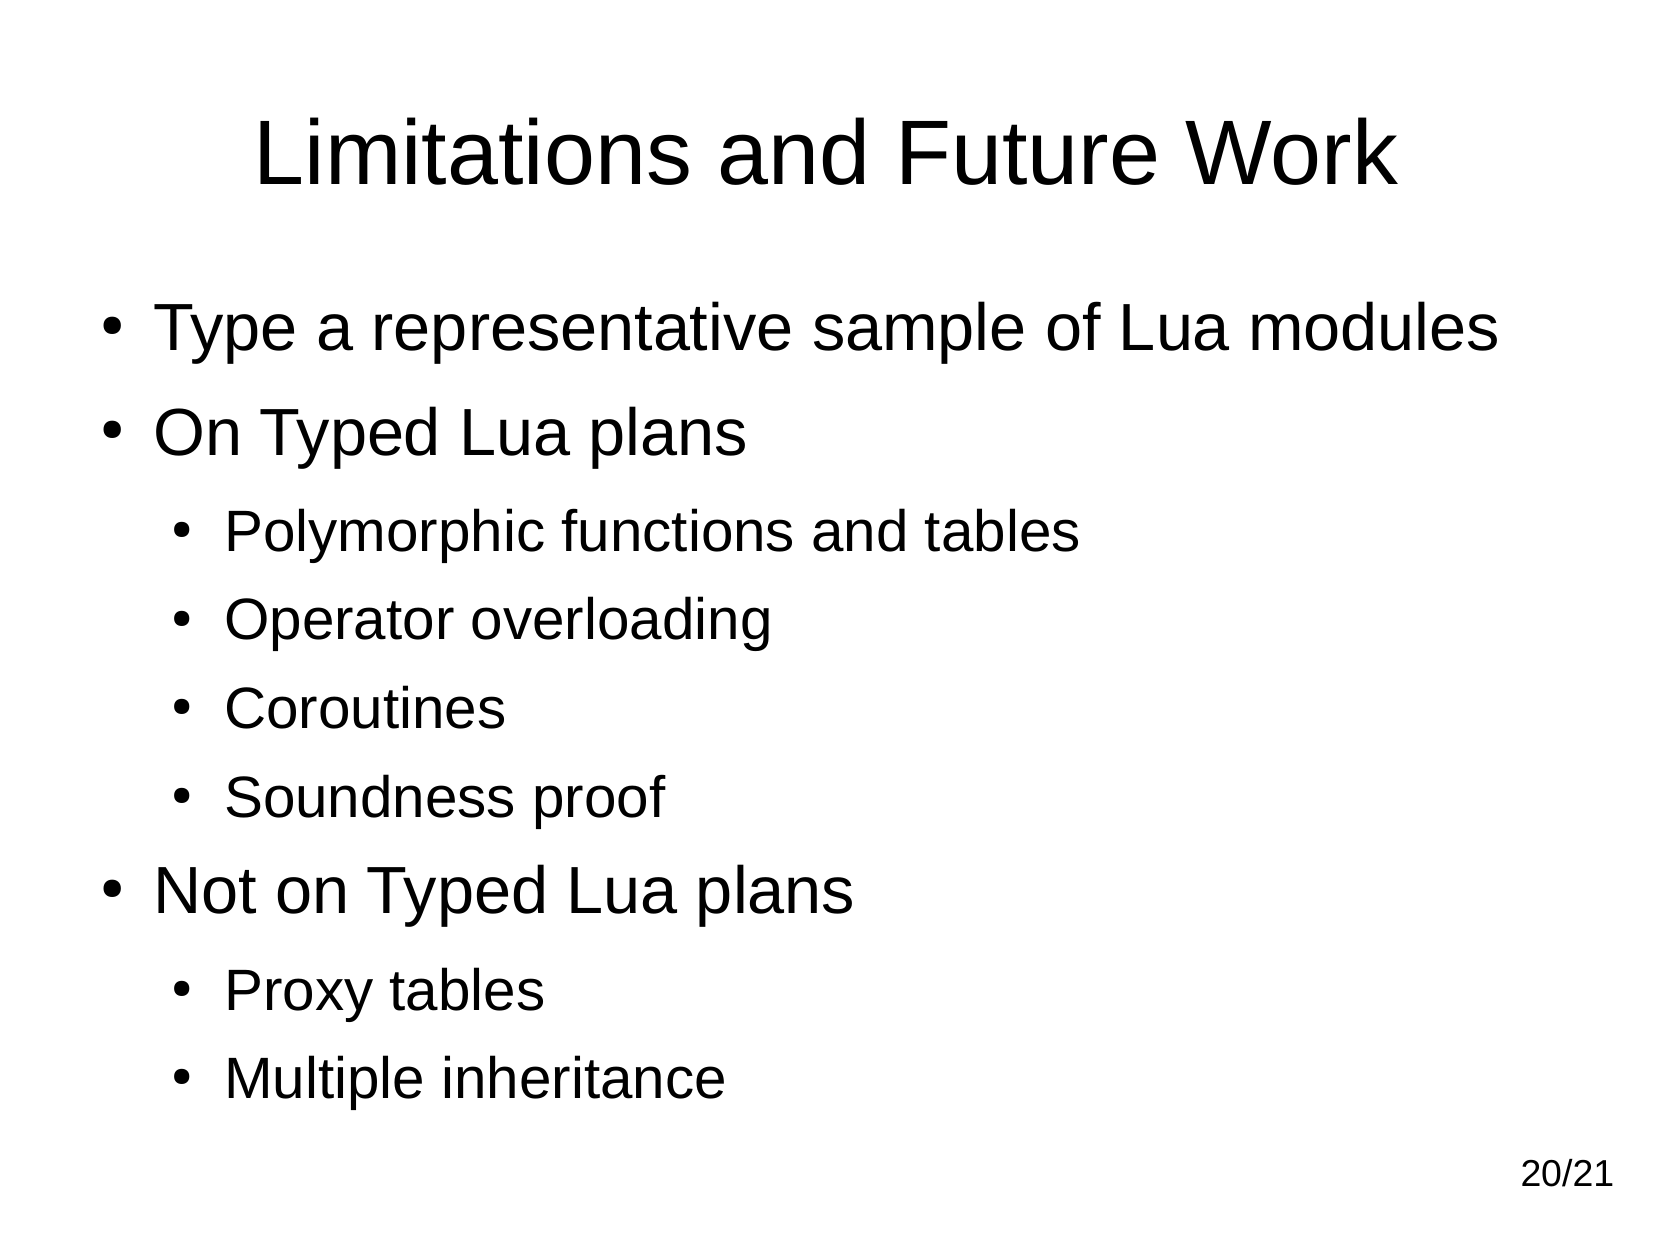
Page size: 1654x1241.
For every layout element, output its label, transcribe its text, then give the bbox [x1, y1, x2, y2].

text_box 20/21 [1495, 1145, 1630, 1216]
list Type a representative sample of Lua modules On Typed Lua plans Polymorphic functions and tables Operator overloading Coroutines Soundness proof Not on Typed Lua plans Proxy tables Multiple inheritance [82, 290, 1571, 1111]
title Limitations and Future Work [82, 49, 1571, 257]
